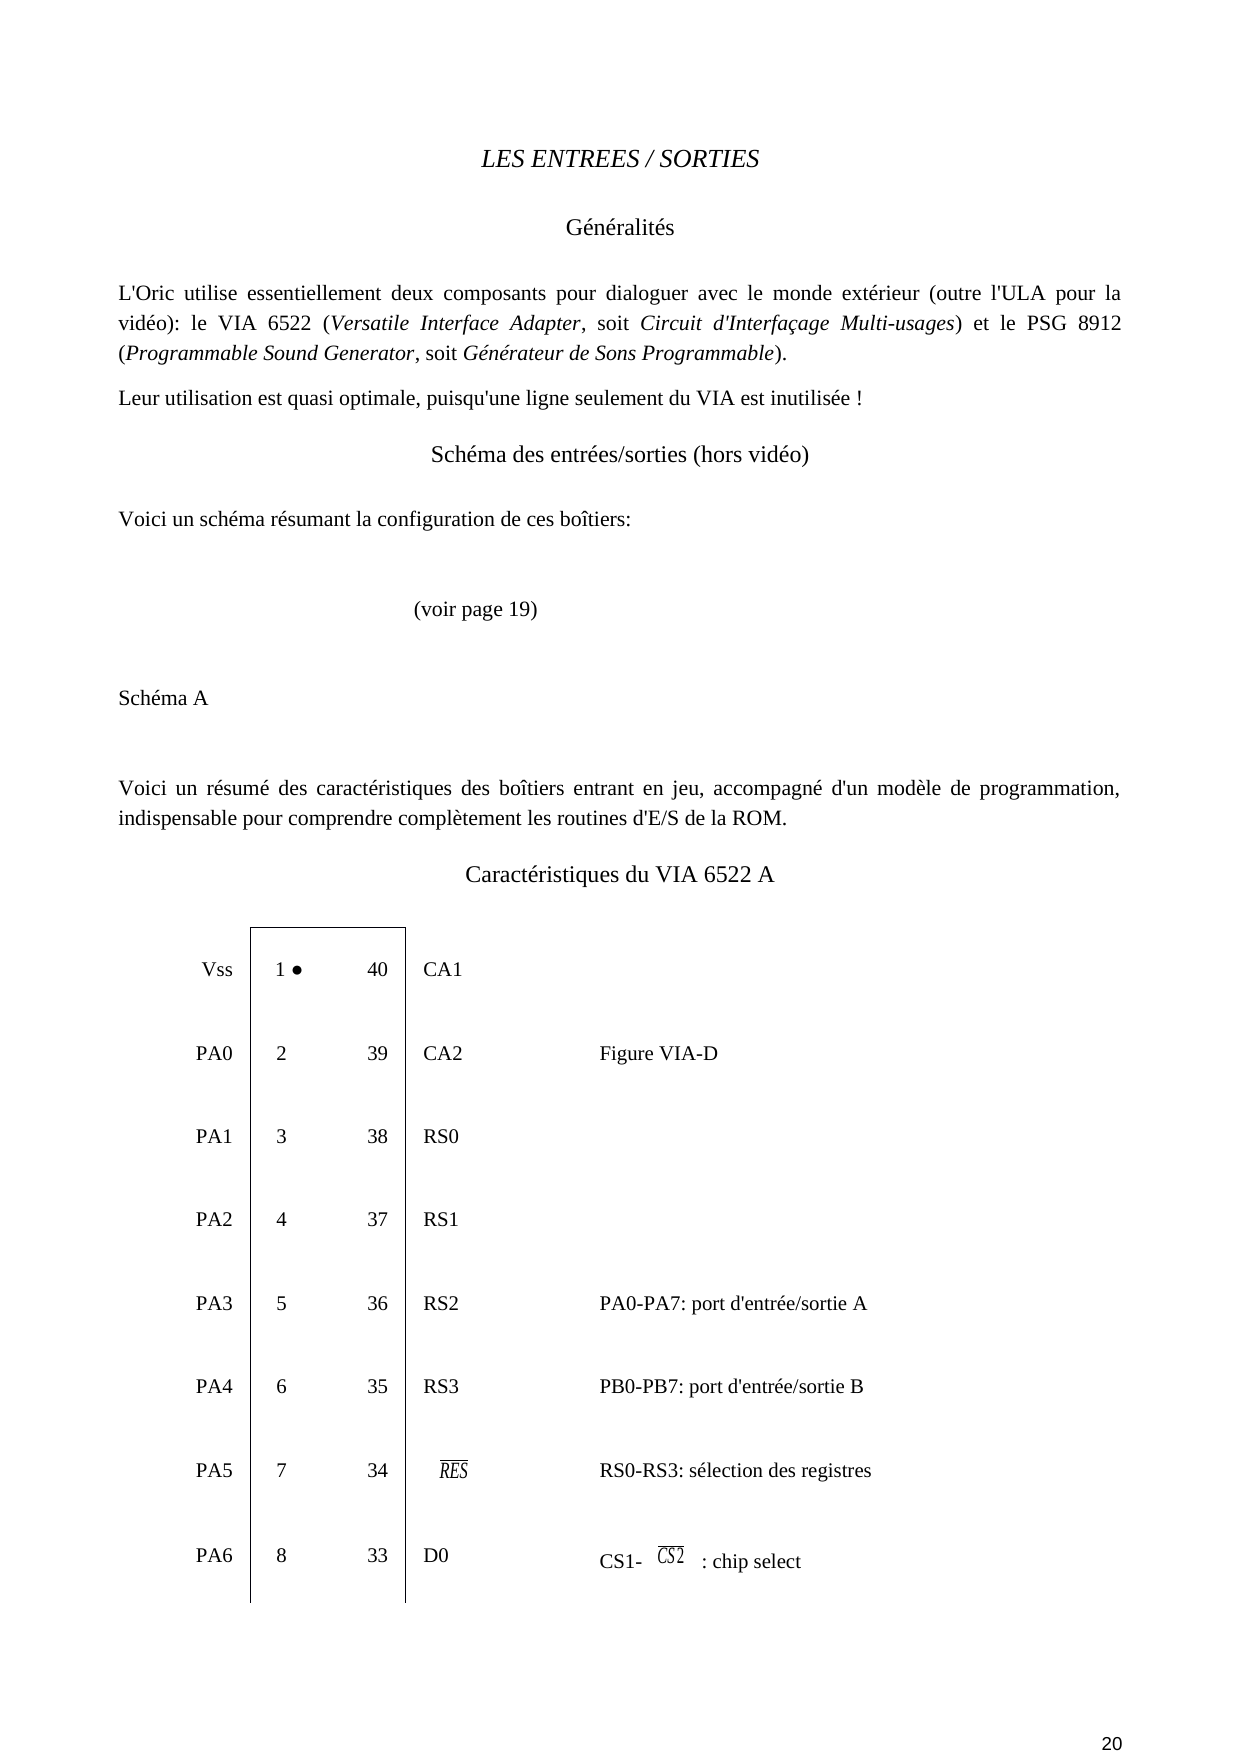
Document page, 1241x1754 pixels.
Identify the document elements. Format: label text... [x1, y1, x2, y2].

table_header CA1 [406, 927, 593, 1010]
text Voici un schéma résumant la configuration de ces boîtiers: [118, 506, 1122, 531]
table_cell D0 [406, 1513, 593, 1603]
table_cell 4 [251, 1177, 312, 1261]
table_cell PA0-PA7: port d'entrée/sortie A [593, 1261, 949, 1344]
table_cell PA0 [162, 1010, 250, 1094]
table_header [593, 927, 949, 1010]
table_cell PA4 [162, 1344, 250, 1427]
table_cell 36 [349, 1261, 405, 1344]
table_header Vss [162, 927, 250, 1010]
table_cell [593, 1094, 949, 1177]
table_cell CA2 [406, 1010, 593, 1094]
table_header [312, 928, 349, 1603]
table_cell Figure VIA-D [593, 1010, 949, 1094]
table_cell 33 [349, 1513, 405, 1603]
table_cell PA2 [162, 1177, 250, 1261]
table_cell CS1-: chip select [593, 1513, 949, 1603]
subtitle Caractéristiques du VIA 6522 A [118, 860, 1122, 888]
table_cell 34 [349, 1428, 405, 1513]
subtitle LES ENTREES / SORTIES [118, 143, 1122, 173]
text Voici un résumé des caractéristiques des boîtiers entrant en jeu, accompagné d'un modèle de programmation, indispensable pour comprendre complètement les routines d'E/S de la ROM. [118, 775, 1122, 830]
table_cell PA3 [162, 1261, 250, 1344]
table_cell RS0-RS3: sélection des registres [593, 1428, 949, 1513]
table_cell RS2 [406, 1261, 593, 1344]
table_header 1 ● [251, 928, 312, 1010]
table_cell 5 [251, 1261, 312, 1344]
subtitle Généralités [118, 213, 1122, 241]
table_cell 35 [349, 1344, 405, 1427]
table_cell PA6 [162, 1513, 250, 1603]
table_cell 37 [349, 1177, 405, 1261]
table_cell 38 [349, 1094, 405, 1177]
text Schéma A [118, 685, 1122, 711]
table_cell 7 [251, 1428, 312, 1513]
table_cell PB0-PB7: port d'entrée/sortie B [593, 1344, 949, 1427]
table_cell [593, 1177, 949, 1261]
table_cell 39 [349, 1010, 405, 1094]
table_cell PA5 [162, 1428, 250, 1513]
text L'Oric utilise essentiellement deux composants pour dialoguer avec le monde extérieur (outre l'ULA pour la vidéo): le VIA 6522 (Versatile Interface Adapter, soit Circuit d'Interfaçage Multi-usages) et le PSG 8912 (Programmable Sound Generator, soit Générateur de Sons Programmable). [118, 279, 1122, 365]
text (voir page 19) [118, 596, 1122, 621]
table_cell RS1 [406, 1177, 593, 1261]
table_cell 2 [251, 1010, 312, 1094]
table_cell 3 [251, 1094, 312, 1177]
table_cell [406, 1428, 593, 1513]
table_cell RS0 [406, 1094, 593, 1177]
table_header 40 [349, 928, 405, 1010]
text Leur utilisation est quasi optimale, puisqu'une ligne seulement du VIA est inutilisée ! [118, 385, 1122, 410]
table_cell 6 [251, 1344, 312, 1427]
table_cell 8 [251, 1513, 312, 1603]
subtitle Schéma des entrées/sorties (hors vidéo) [118, 440, 1122, 467]
table_cell PA1 [162, 1094, 250, 1177]
table_cell RS3 [406, 1344, 593, 1427]
